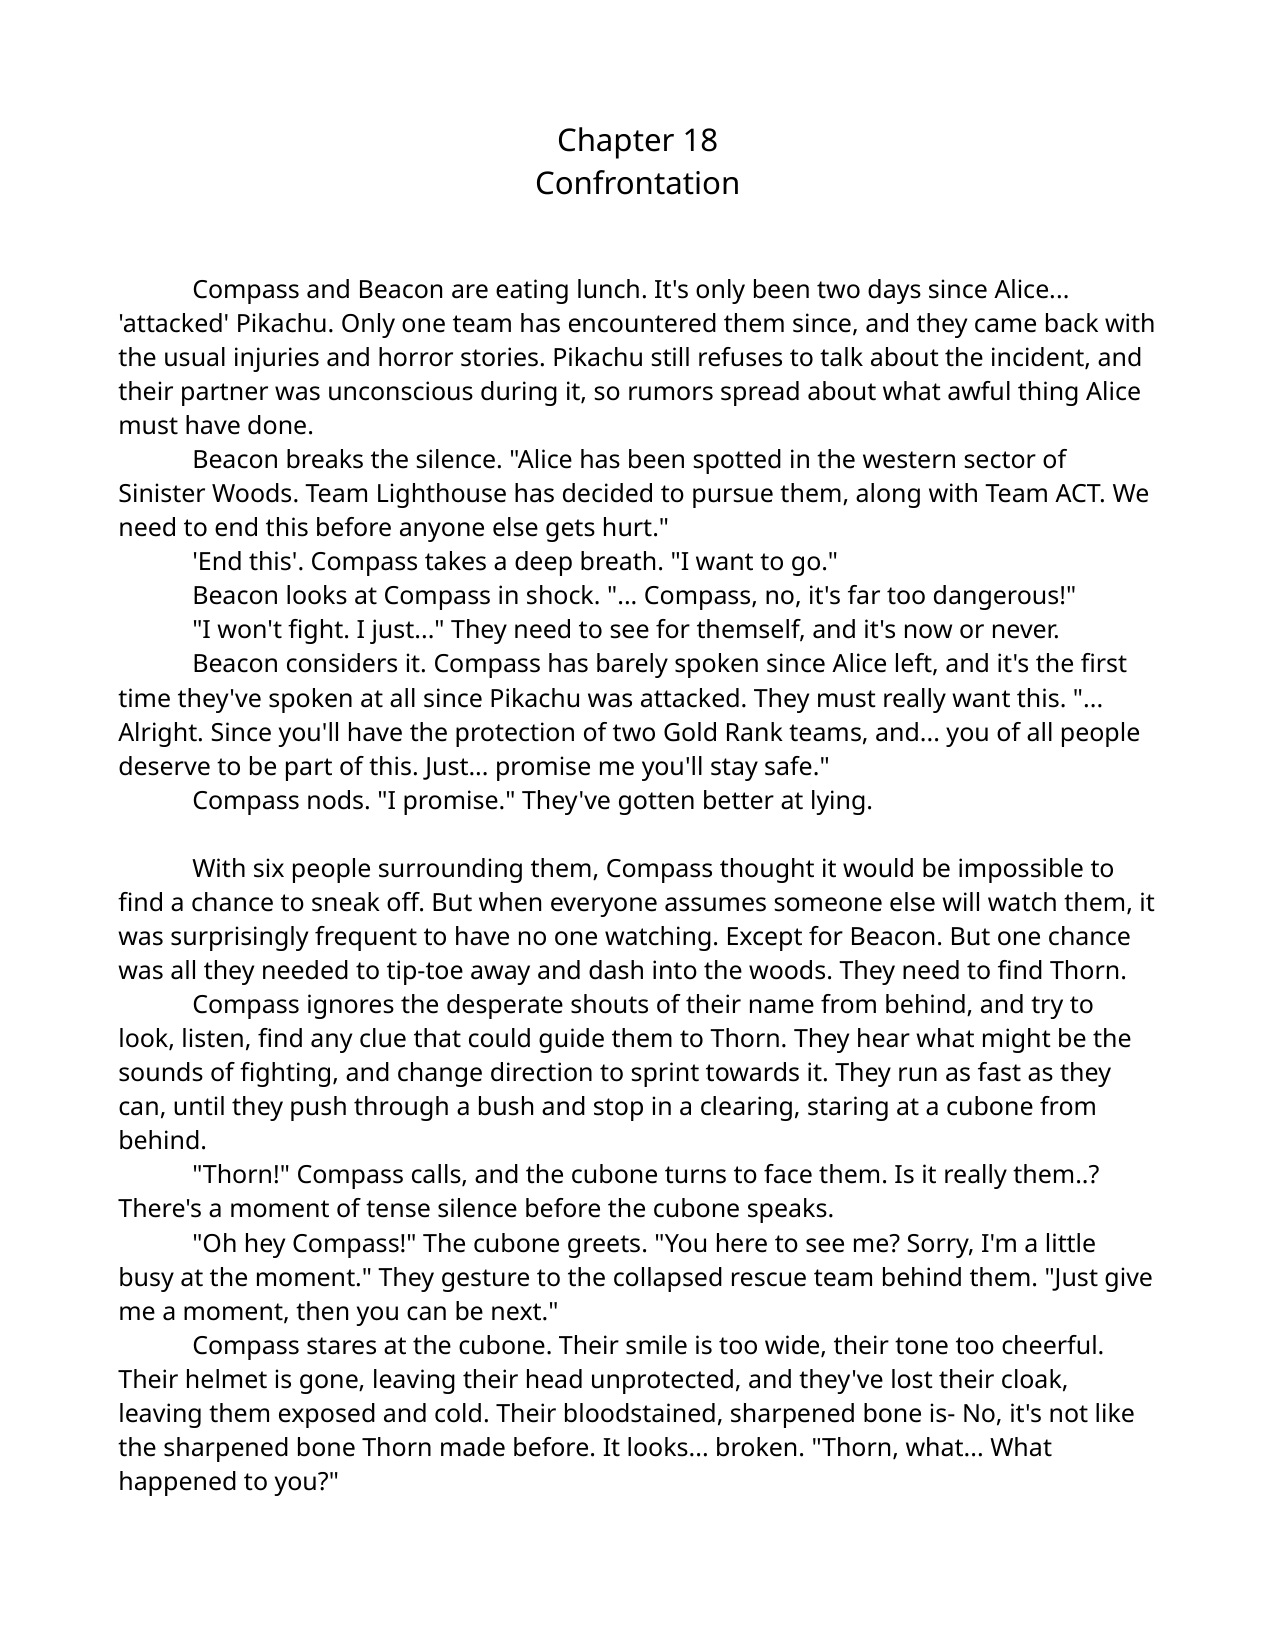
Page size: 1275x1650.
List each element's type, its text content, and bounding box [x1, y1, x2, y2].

text Beacon looks at Compass in shock. "... Compass, no, it's far too dangerous!" [118, 578, 1157, 612]
text "Thorn!" Compass calls, and the cubone turns to face them. Is it really them..? There's a moment of tense silence before the cubone speaks. [118, 1157, 1157, 1225]
text Compass nods. "I promise." They've gotten better at lying. [118, 782, 1157, 816]
text "Oh hey Compass!" The cubone greets. "You here to see me? Sorry, I'm a little busy at the moment." They gesture to the collapsed rescue team behind them. "Just give me a moment, then you can be next." [118, 1225, 1157, 1327]
text 'End this'. Compass takes a deep breath. "I want to go." [118, 544, 1157, 578]
text "I won't fight. I just..." They need to see for themself, and it's now or never. [118, 612, 1157, 646]
text Beacon breaks the silence. "Alice has been spotted in the western sector of Sinister Woods. Team Lighthouse has decided to pursue them, along with Team ACT. We need to end this before anyone else gets hurt." [118, 442, 1157, 544]
text Beacon considers it. Compass has barely spoken since Alice left, and it's the first time they've spoken at all since Pikachu was attacked. They must really want this. "... Alright. Since you'll have the protection of two Gold Rank teams, and... you of all people deserve to be part of this. Just... promise me you'll stay safe." [118, 646, 1157, 782]
text With six people surrounding them, Compass thought it would be impossible to find a chance to sneak off. But when everyone assumes someone else will watch them, it was surprisingly frequent to have no one watching. Except for Beacon. But one chance was all they needed to tip-toe away and dash into the woods. They need to find Thorn. [118, 851, 1157, 987]
text Compass and Beacon are eating lunch. It's only been two days since Alice... 'attacked' Pikachu. Only one team has encountered them since, and they came back with the usual injuries and horror stories. Pikachu still refuses to talk about the incident, and their partner was unconscious during it, so rumors spread about what awful thing Alice must have done. [118, 271, 1157, 442]
text Compass stares at the cubone. Their smile is too wide, their tone too cheerful. Their helmet is gone, leaving their head unprotected, and they've lost their cloak, leaving them exposed and cold. Their bloodstained, sharpened bone is- No, it's not like the sharpened bone Thorn made before. It looks... broken. "Thorn, what... What happened to you?" [118, 1327, 1157, 1498]
text Chapter 18 [118, 118, 1157, 161]
text Confrontation [118, 161, 1157, 203]
text Compass ignores the desperate shouts of their name from behind, and try to look, listen, find any clue that could guide them to Thorn. They hear what might be the sounds of fighting, and change direction to sprint towards it. They run as fast as they can, until they push through a bush and stop in a clearing, staring at a cubone from behind. [118, 987, 1157, 1157]
